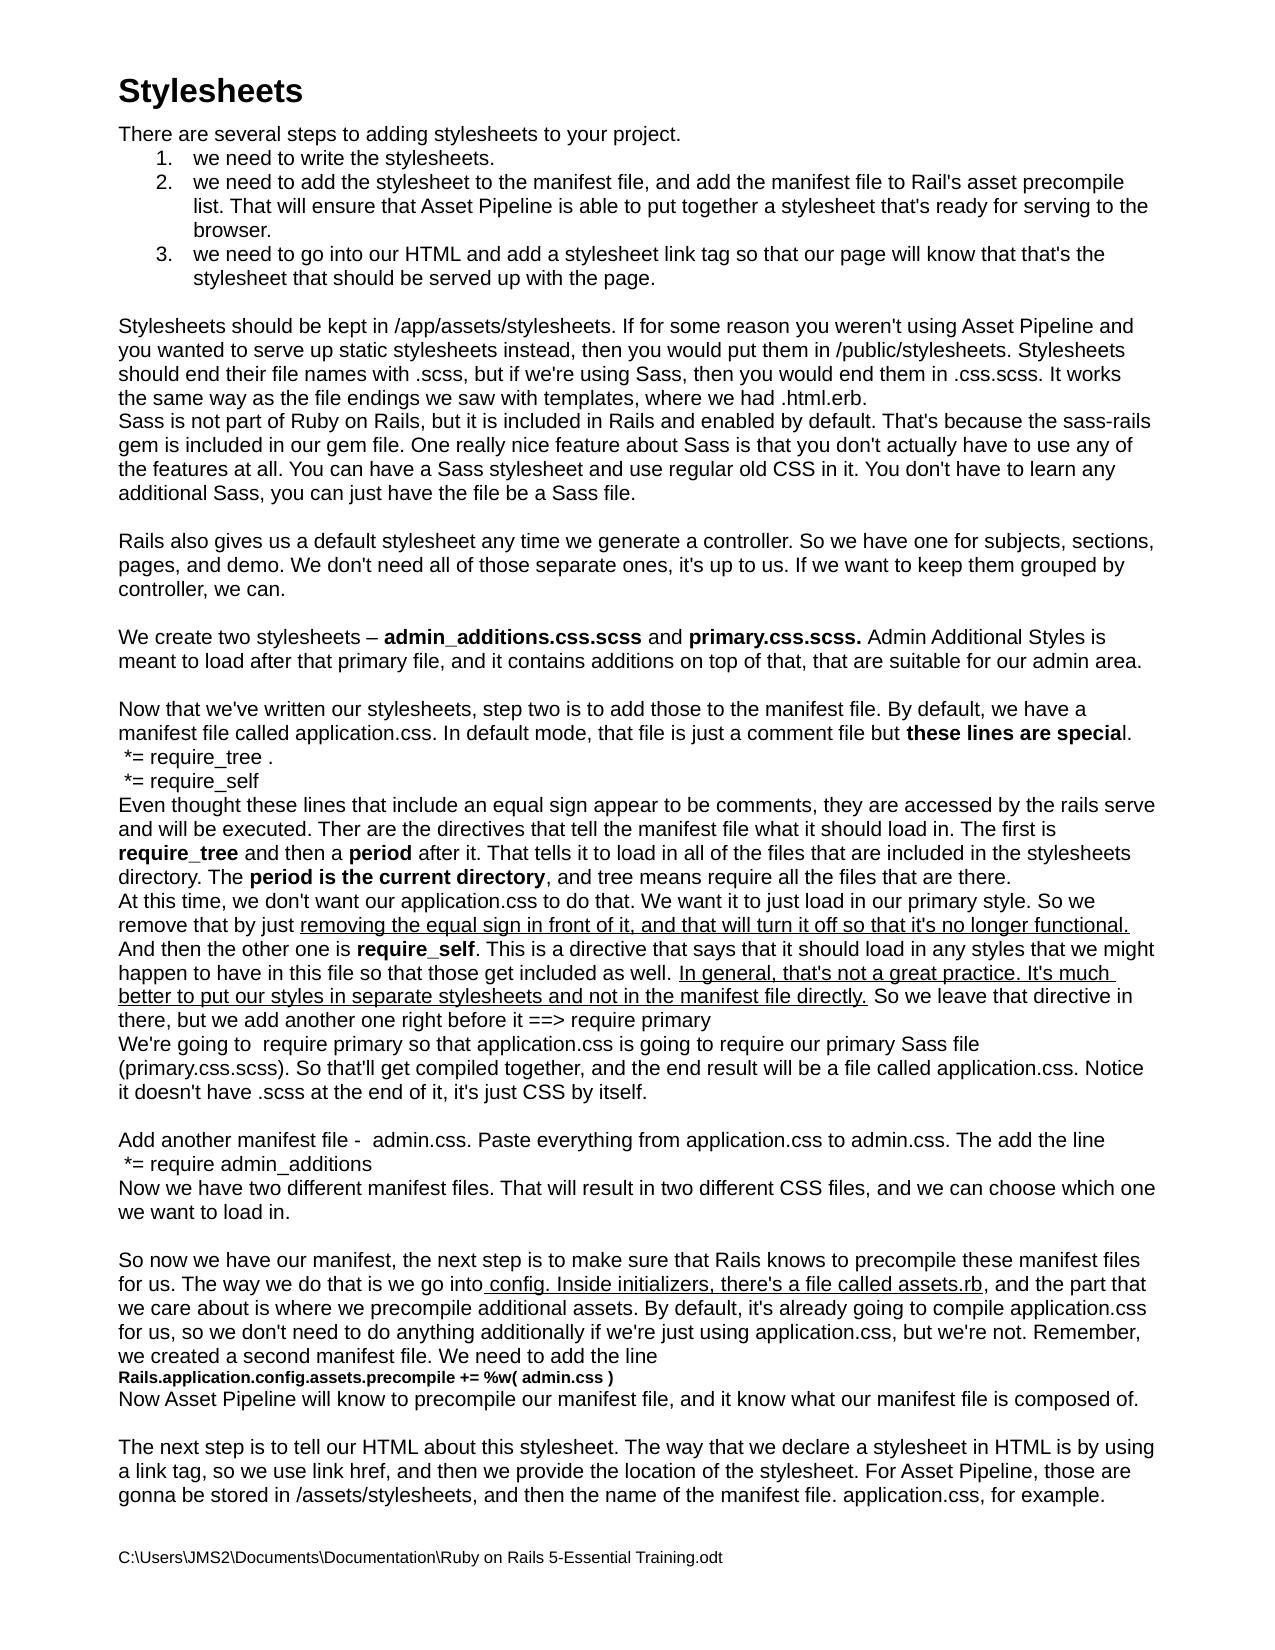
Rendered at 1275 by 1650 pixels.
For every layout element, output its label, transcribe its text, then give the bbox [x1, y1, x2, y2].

subtitle Stylesheets [118, 71, 1157, 109]
text Now that we've written our stylesheets, step two is to add those to the manifest file. By default, we have a manifest file called application.css. In default mode, that file is just a comment file but these lines are special. [118, 697, 1157, 745]
text So now we have our manifest, the next step is to make sure that Rails knows to precompile these manifest files for us. The way we do that is we go into config. Inside initializers, there's a file called assets.rb, and the part that we care about is where we precompile additional assets. By default, it's already going to compile application.css for us, so we don't need to do anything additionally if we're just using application.css, but we're not. Remember, we created a second manifest file. We need to add the line [118, 1248, 1157, 1368]
text Now Asset Pipeline will know to precompile our manifest file, and it know what our manifest file is composed of. [118, 1387, 1157, 1411]
text Rails also gives us a default stylesheet any time we generate a controller. So we have one for subjects, sections, pages, and demo. We don't need all of those separate ones, it's up to us. If we want to keep them grouped by controller, we can. [118, 529, 1157, 601]
text Add another manifest file - admin.css. Paste everything from application.css to admin.css. The add the line [118, 1128, 1157, 1152]
list we need to go into our HTML and add a stylesheet link tag so that our page will know that that's the stylesheet that should be served up with the page. [156, 242, 1157, 289]
text Sass is not part of Ruby on Rails, but it is included in Rails and enabled by default. That's because the sass-rails gem is included in our gem file. One really nice feature about Sass is that you don't actually have to use any of the features at all. You can have a Sass stylesheet and use regular old CSS in it. You don't have to learn any additional Sass, you can just have the file be a Sass file. [118, 409, 1157, 505]
text The next step is to tell our HTML about this stylesheet. The way that we declare a stylesheet in HTML is by using a link tag, so we use link href, and then we provide the location of the stylesheet. For Asset Pipeline, those are gonna be stored in /assets/stylesheets, and then the name of the manifest file. application.css, for example. [118, 1435, 1157, 1507]
list we need to write the stylesheets. [156, 146, 1157, 170]
text At this time, we don't want our application.css to do that. We want it to just load in our primary style. So we remove that by just removing the equal sign in front of it, and that will turn it off so that it's no longer functional. And then the other one is require_self. This is a directive that says that it should load in any styles that we might happen to have in this file so that those get included as well. In general, that's not a great practice. It's much better to put our styles in separate stylesheets and not in the manifest file directly. So we leave that directive in there, but we add another one right before it ==> require primary [118, 888, 1157, 1032]
text We're going to require primary so that application.css is going to require our primary Sass file (primary.css.scss). So that'll get compiled together, and the end result will be a file called application.css. Notice it doesn't have .scss at the end of it, it's just CSS by itself. [118, 1032, 1157, 1104]
text Even thought these lines that include an equal sign appear to be comments, they are accessed by the rails serve and will be executed. Ther are the directives that tell the manifest file what it should load in. The first is require_tree and then a period after it. That tells it to load in all of the files that are included in the stylesheets directory. The period is the current directory, and tree means require all the files that are there. [118, 793, 1157, 888]
text Now we have two different manifest files. That will result in two different CSS files, and we can choose which one we want to load in. [118, 1176, 1157, 1224]
text *= require_tree . *= require_self [118, 745, 1157, 793]
text Stylesheets should be kept in /app/assets/stylesheets. If for some reason you weren't using Asset Pipeline and you wanted to serve up static stylesheets instead, then you would put them in /public/stylesheets. Stylesheets should end their file names with .scss, but if we're using Sass, then you would end them in .css.scss. It works the same way as the file endings we saw with templates, where we had .html.erb. [118, 313, 1157, 409]
text *= require admin_additions [118, 1152, 1157, 1176]
list we need to add the stylesheet to the manifest file, and add the manifest file to Rail's asset precompile list. That will ensure that Asset Pipeline is able to put together a stylesheet that's ready for serving to the browser. [156, 170, 1157, 242]
subtitle Rails.application.config.assets.precompile += %w( admin.css ) [118, 1368, 1157, 1387]
text We create two stylesheets – admin_additions.css.scss and primary.css.scss. Admin Additional Styles is meant to load after that primary file, and it contains additions on top of that, that are suitable for our admin area. [118, 625, 1157, 673]
text There are several steps to adding stylesheets to your project. [118, 122, 1157, 146]
